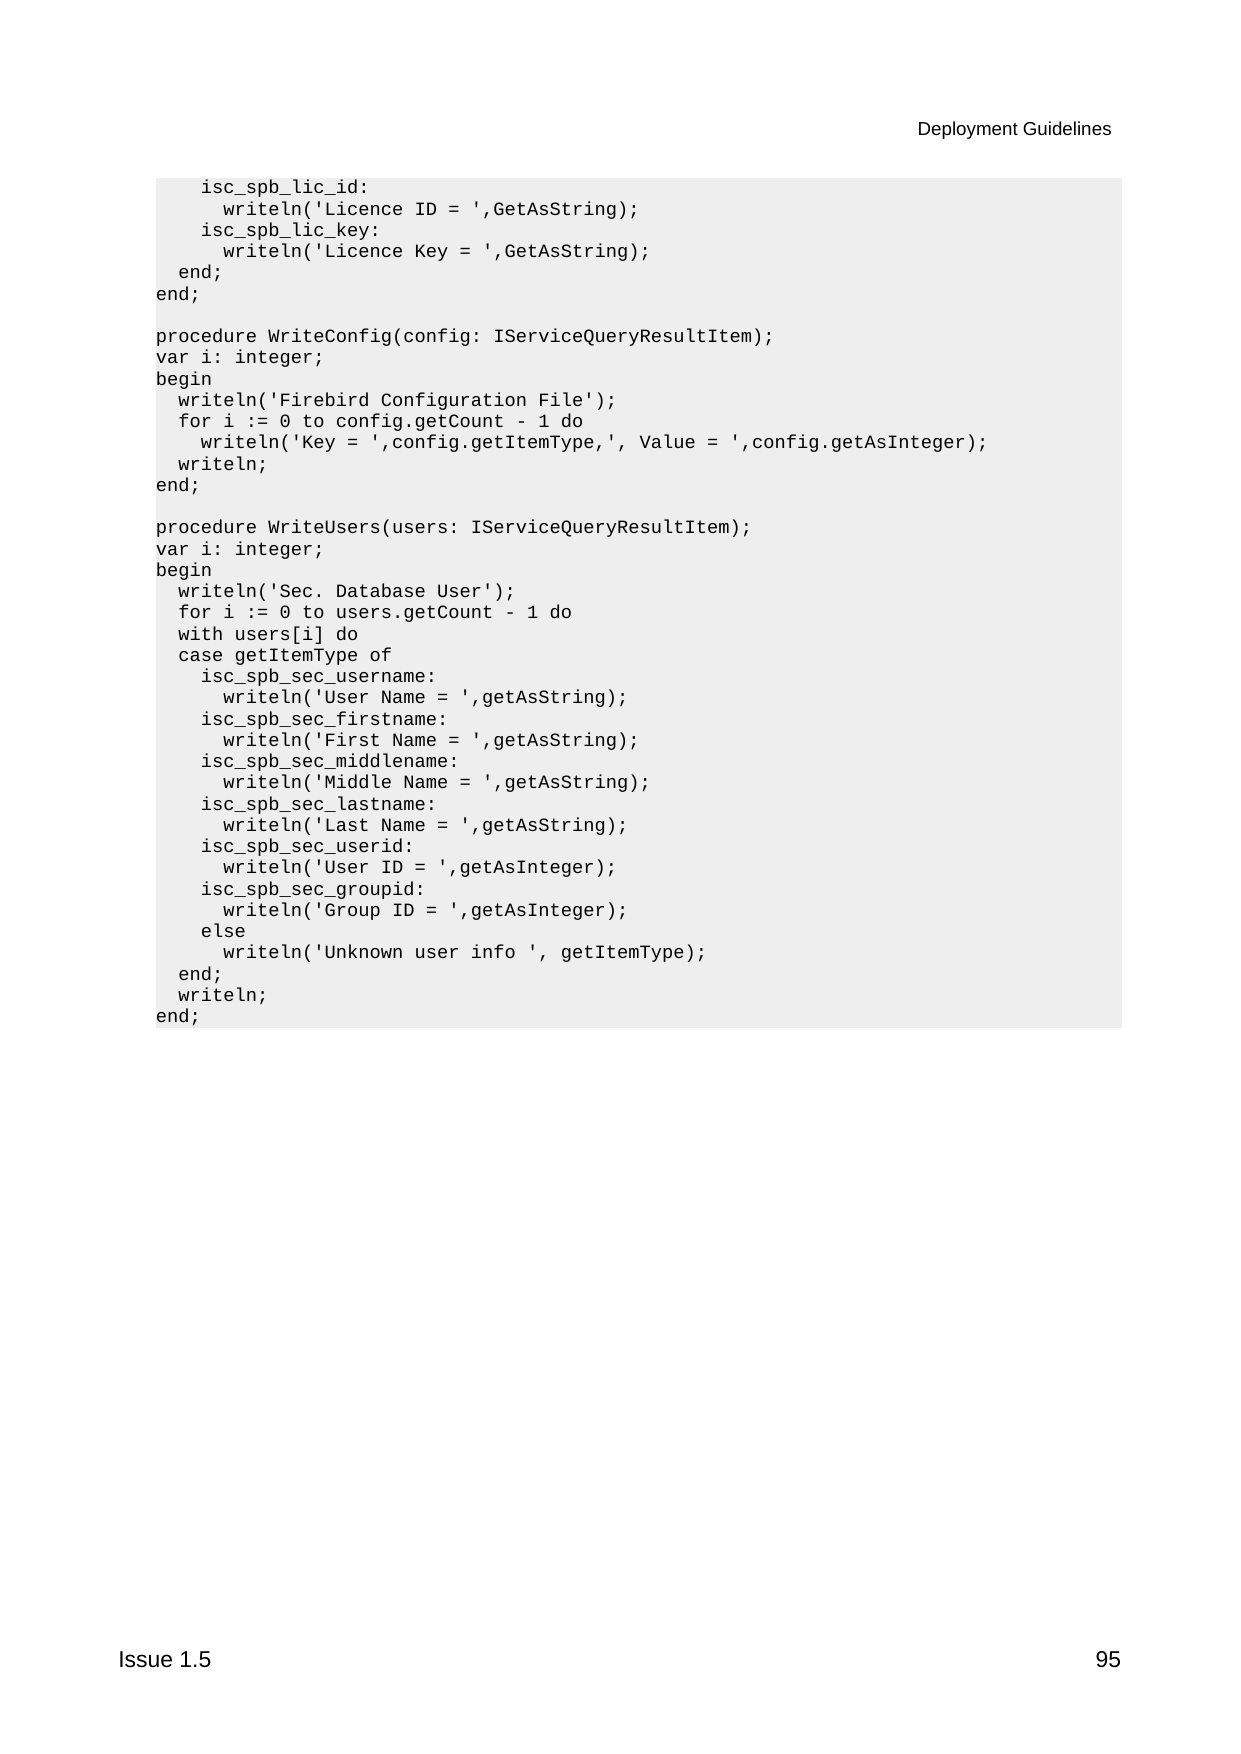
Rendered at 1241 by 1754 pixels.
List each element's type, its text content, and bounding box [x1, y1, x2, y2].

text else [156, 922, 1122, 943]
text isc_spb_sec_username: [156, 667, 1122, 688]
text writeln('Licence ID = ',GetAsString); [156, 199, 1122, 221]
text writeln('User Name = ',getAsString); [156, 688, 1122, 709]
text writeln('User ID = ',getAsInteger); [156, 858, 1122, 879]
text end; [156, 263, 1122, 284]
text isc_spb_sec_lastname: [156, 794, 1122, 816]
text writeln('First Name = ',getAsString); [156, 731, 1122, 752]
text var i: integer; [156, 348, 1122, 369]
text writeln('Last Name = ',getAsString); [156, 816, 1122, 837]
text for i := 0 to config.getCount - 1 do [156, 412, 1122, 433]
text writeln; [156, 454, 1122, 476]
text isc_spb_sec_firstname: [156, 709, 1122, 731]
text writeln('Key = ',config.getItemType,', Value = ',config.getAsInteger); [156, 433, 1122, 454]
text isc_spb_sec_middlename: [156, 752, 1122, 773]
text begin [156, 369, 1122, 391]
text writeln('Firebird Configuration File'); [156, 391, 1122, 412]
text writeln('Licence Key = ',GetAsString); [156, 242, 1122, 263]
text isc_spb_sec_userid: [156, 837, 1122, 858]
text writeln('Middle Name = ',getAsString); [156, 773, 1122, 794]
text writeln('Sec. Database User'); [156, 582, 1122, 603]
text procedure WriteConfig(config: IServiceQueryResultItem); [156, 327, 1122, 348]
text isc_spb_lic_id: [156, 178, 1122, 199]
text var i: integer; [156, 539, 1122, 561]
text begin [156, 561, 1122, 582]
text with users[i] do [156, 624, 1122, 646]
text isc_spb_lic_key: [156, 221, 1122, 242]
text end; [156, 476, 1122, 497]
text writeln('Group ID = ',getAsInteger); [156, 901, 1122, 922]
text for i := 0 to users.getCount - 1 do [156, 603, 1122, 624]
text procedure WriteUsers(users: IServiceQueryResultItem); [156, 518, 1122, 539]
text end; [156, 964, 1122, 986]
text end; [156, 284, 1122, 306]
text end; [156, 1007, 1122, 1028]
text isc_spb_sec_groupid: [156, 879, 1122, 901]
text writeln('Unknown user info ', getItemType); [156, 943, 1122, 964]
text case getItemType of [156, 646, 1122, 667]
text writeln; [156, 986, 1122, 1007]
